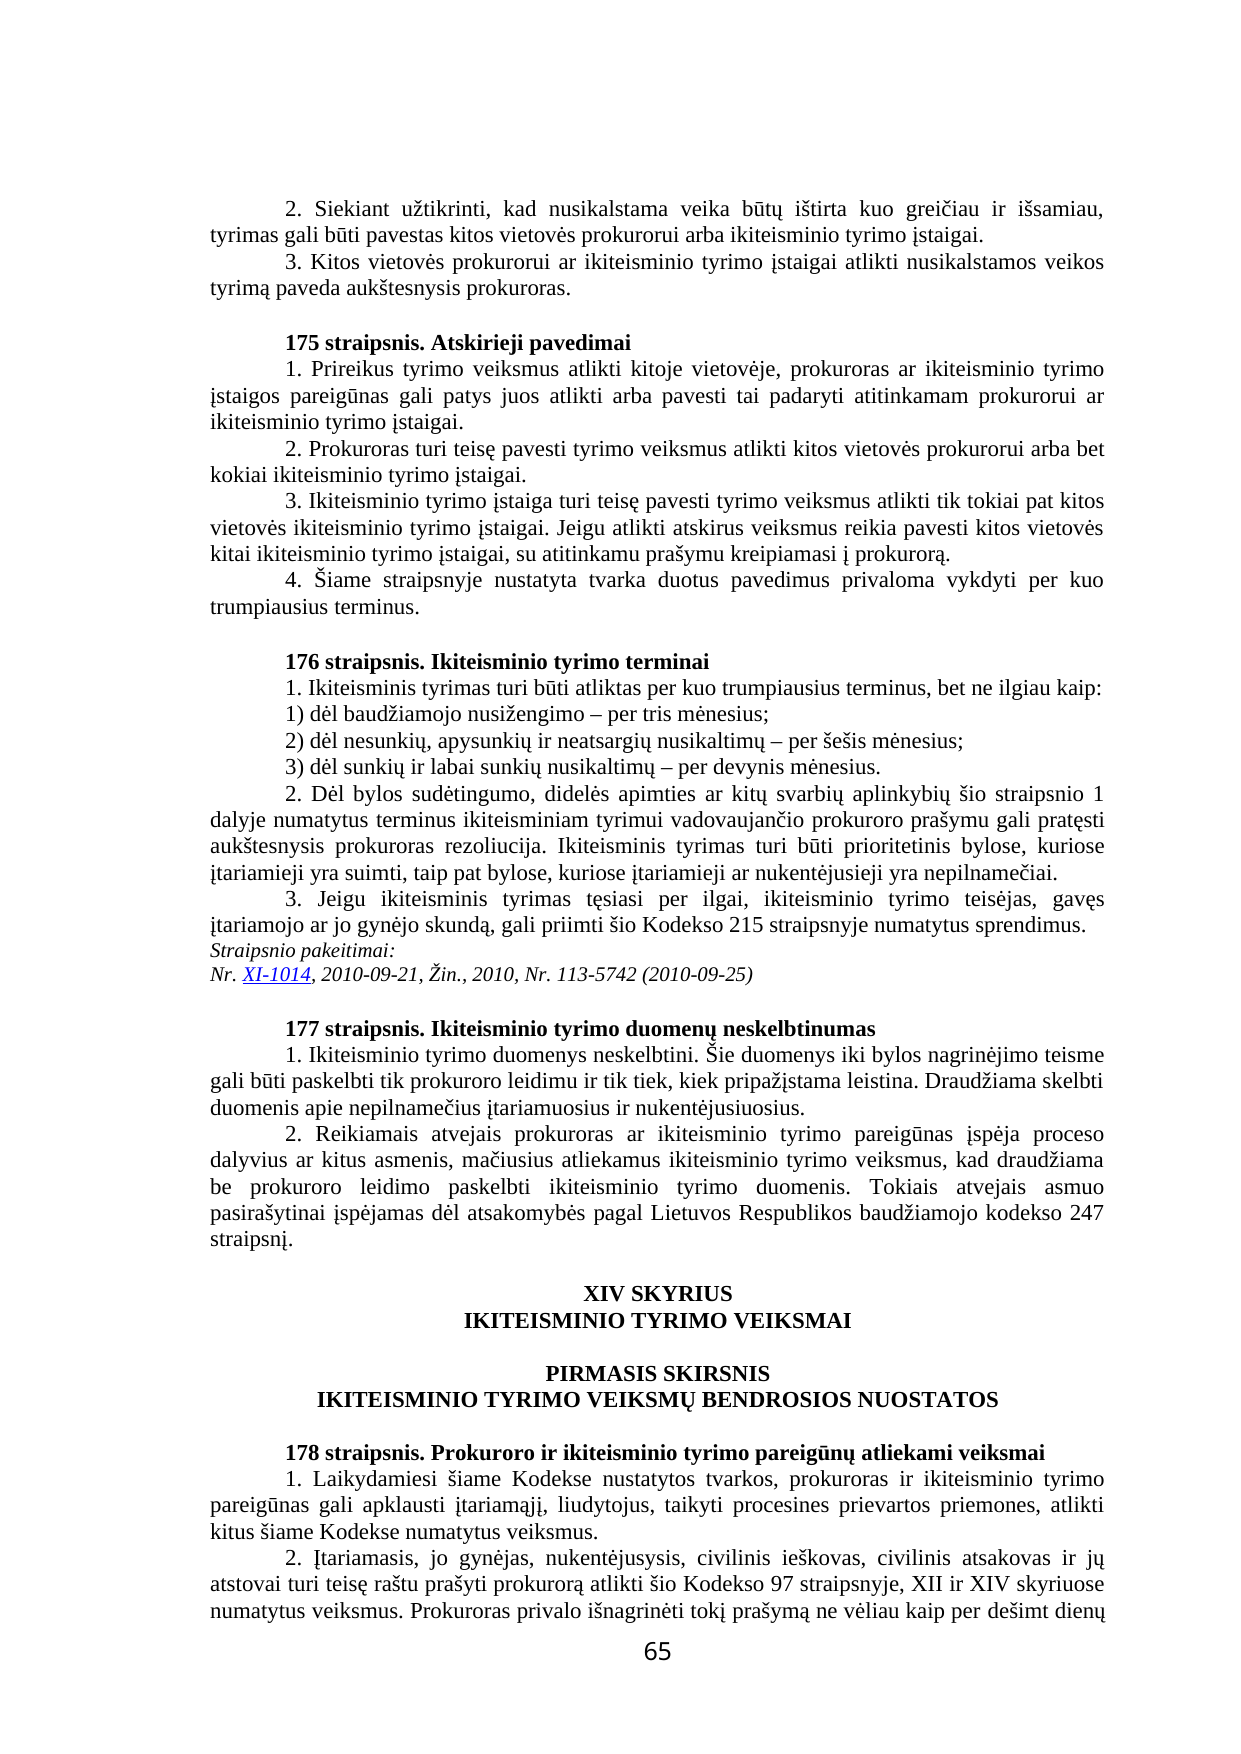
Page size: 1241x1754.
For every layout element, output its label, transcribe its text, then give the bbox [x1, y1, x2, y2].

text 1. Laikydamiesi šiame Kodekse nustatytos tvarkos, prokuroras ir ikiteisminio tyrimo pareigūnas gali apklausti įtariamąjį, liudytojus, taikyti procesines prievartos priemones, atlikti kitus šiame Kodekse numatytus veiksmus. [210, 1465, 1106, 1544]
text 1) dėl baudžiamojo nusižengimo – per tris mėnesius; [210, 701, 1106, 727]
text Nr. XI-1014, 2010-09-21, Žin., 2010, Nr. 113-5742 (2010-09-25) [210, 962, 1106, 986]
text Ikiteisminio tyrimo veiksmų bendrosios nuostatos [210, 1386, 1106, 1412]
text 176 straipsnis. Ikiteisminio tyrimo terminai [210, 648, 1106, 674]
text 2. Dėl bylos sudėtingumo, didelės apimties ar kitų svarbių aplinkybių šio straipsnio 1 dalyje numatytus terminus ikiteisminiam tyrimui vadovaujančio prokuroro prašymu gali pratęsti aukštesnysis prokuroras rezoliucija. Ikiteisminis tyrimas turi būti prioritetinis bylose, kuriose įtariamieji yra suimti, taip pat bylose, kuriose įtariamieji ar nukentėjusieji yra nepilnamečiai. [210, 779, 1106, 885]
text Straipsnio pakeitimai: [210, 938, 1106, 962]
text 175 straipsnis. Atskirieji pavedimai [210, 329, 1106, 356]
text 3) dėl sunkių ir labai sunkių nusikaltimų – per devynis mėnesius. [210, 753, 1106, 779]
text 2. Įtariamasis, jo gynėjas, nukentėjusysis, civilinis ieškovas, civilinis atsakovas ir jų atstovai turi teisę raštu prašyti prokurorą atlikti šio Kodekso 97 straipsnyje, XII ir XIV skyriuose numatytus veiksmus. Prokuroras privalo išnagrinėti tokį prašymą ne vėliau kaip per dešimt dienų [210, 1544, 1106, 1623]
text 177 straipsnis. Ikiteisminio tyrimo duomenų neskelbtinumas [210, 1014, 1106, 1041]
text 3. Ikiteisminio tyrimo įstaiga turi teisę pavesti tyrimo veiksmus atlikti tik tokiai pat kitos vietovės ikiteisminio tyrimo įstaigai. Jeigu atlikti atskirus veiksmus reikia pavesti kitos vietovės kitai ikiteisminio tyrimo įstaigai, su atitinkamu prašymu kreipiamasi į prokurorą. [210, 487, 1106, 566]
text 3. Jeigu ikiteisminis tyrimas tęsiasi per ilgai, ikiteisminio tyrimo teisėjas, gavęs įtariamojo ar jo gynėjo skundą, gali priimti šio Kodekso 215 straipsnyje numatytus sprendimus. [210, 885, 1106, 938]
text 178 straipsnis. Prokuroro ir ikiteisminio tyrimo pareigūnų atliekami veiksmai [285, 1439, 1106, 1465]
text XIV skyrius [210, 1281, 1106, 1307]
text 2. Reikiamais atvejais prokuroras ar ikiteisminio tyrimo pareigūnas įspėja proceso dalyvius ar kitus asmenis, mačiusius atliekamus ikiteisminio tyrimo veiksmus, kad draudžiama be prokuroro leidimo paskelbti ikiteisminio tyrimo duomenis. Tokiais atvejais asmuo pasirašytinai įspėjamas dėl atsakomybės pagal Lietuvos Respublikos baudžiamojo kodekso 247 straipsnį. [210, 1120, 1106, 1252]
text Ikiteisminio tyrimo veiksmai [210, 1307, 1106, 1333]
text 1. Ikiteisminio tyrimo duomenys neskelbtini. Šie duomenys iki bylos nagrinėjimo teisme gali būti paskelbti tik prokuroro leidimu ir tik tiek, kiek pripažįstama leistina. Draudžiama skelbti duomenis apie nepilnamečius įtariamuosius ir nukentėjusiuosius. [210, 1041, 1106, 1120]
text 2. Siekiant užtikrinti, kad nusikalstama veika būtų ištirta kuo greičiau ir išsamiau, tyrimas gali būti pavestas kitos vietovės prokurorui arba ikiteisminio tyrimo įstaigai. [210, 195, 1106, 248]
text 4. Šiame straipsnyje nustatyta tvarka duotus pavedimus privaloma vykdyti per kuo trumpiausius terminus. [210, 566, 1106, 619]
text 1. Ikiteisminis tyrimas turi būti atliktas per kuo trumpiausius terminus, bet ne ilgiau kaip: [210, 674, 1106, 701]
text 3. Kitos vietovės prokurorui ar ikiteisminio tyrimo įstaigai atlikti nusikalstamos veikos tyrimą paveda aukštesnysis prokuroras. [210, 248, 1106, 300]
text 2) dėl nesunkių, apysunkių ir neatsargių nusikaltimų – per šešis mėnesius; [210, 727, 1106, 753]
text PIRMASIS SKIRSNIS [210, 1359, 1106, 1386]
text 1. Prireikus tyrimo veiksmus atlikti kitoje vietovėje, prokuroras ar ikiteisminio tyrimo įstaigos pareigūnas gali patys juos atlikti arba pavesti tai padaryti atitinkamam prokurorui ar ikiteisminio tyrimo įstaigai. [210, 356, 1106, 434]
text 2. Prokuroras turi teisę pavesti tyrimo veiksmus atlikti kitos vietovės prokurorui arba bet kokiai ikiteisminio tyrimo įstaigai. [210, 434, 1106, 487]
